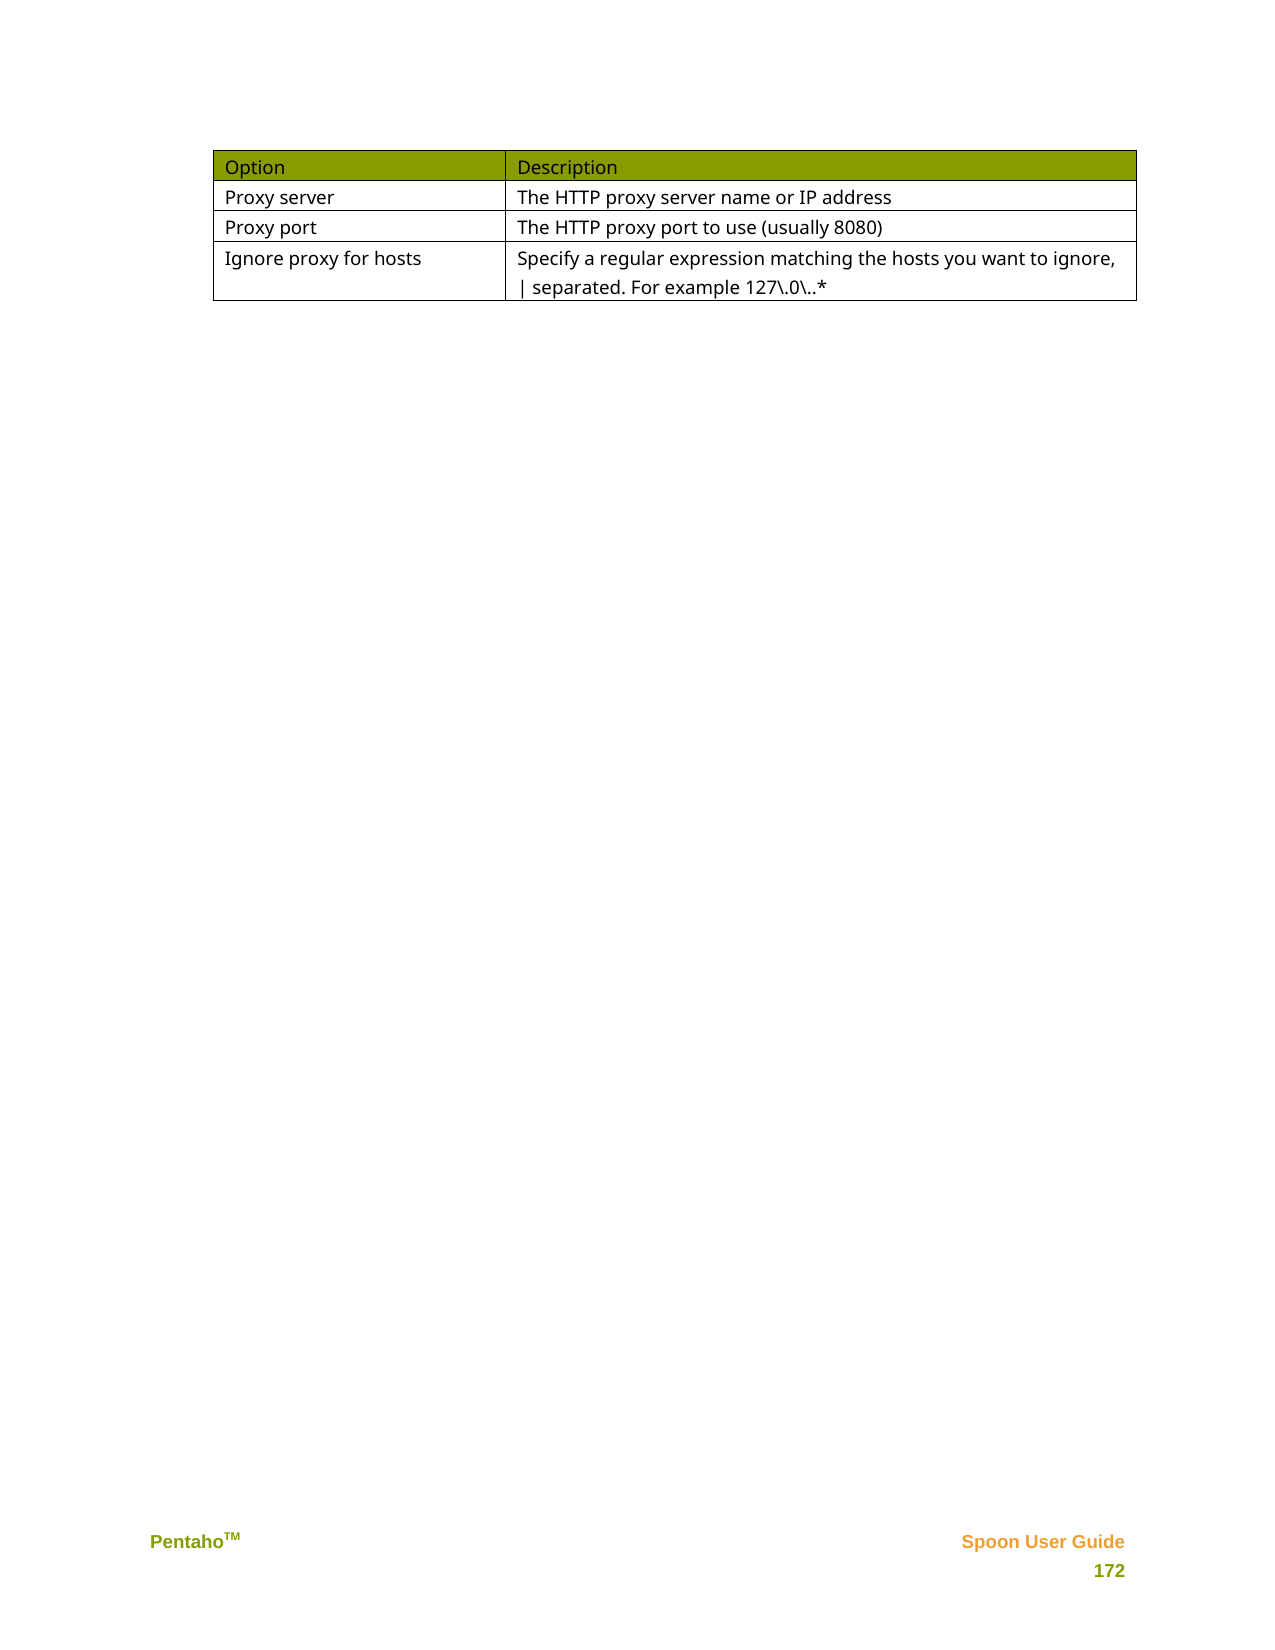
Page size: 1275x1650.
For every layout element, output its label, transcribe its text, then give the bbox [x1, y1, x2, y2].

table_cell Specify a regular expression matching the hosts you want to ignore, | separated. For example 127\.0\..* [506, 242, 1136, 300]
table_header Option [214, 151, 505, 180]
table_cell Proxy port [214, 211, 505, 241]
table_cell Proxy server [214, 181, 505, 210]
table_cell The HTTP proxy port to use (usually 8080) [506, 211, 1136, 241]
table_cell The HTTP proxy server name or IP address [506, 181, 1136, 210]
table_cell Ignore proxy for hosts [214, 242, 505, 300]
table_header Description [506, 151, 1136, 180]
